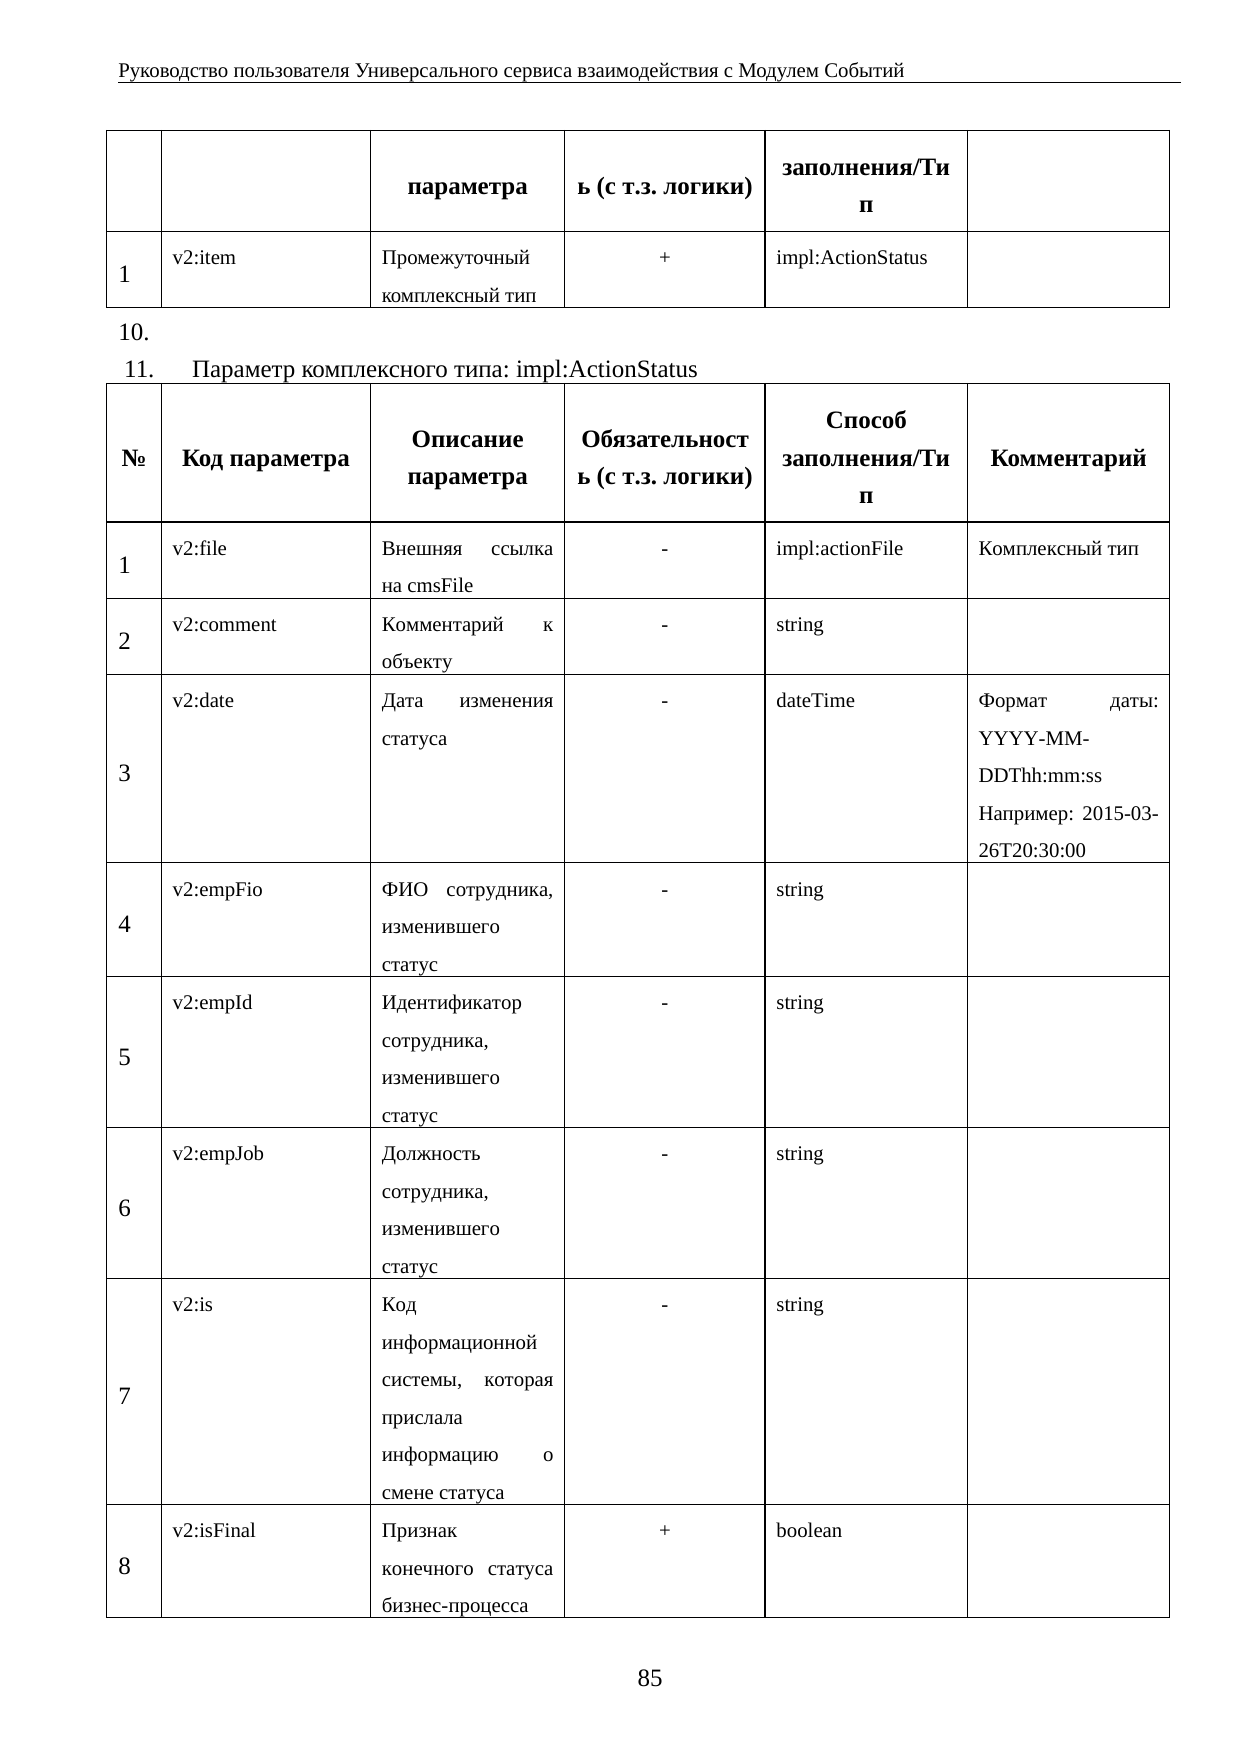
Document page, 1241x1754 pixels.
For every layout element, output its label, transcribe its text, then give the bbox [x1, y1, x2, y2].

table_cell - [565, 863, 764, 976]
table_cell 2 [107, 599, 161, 673]
table_cell 1 [107, 523, 161, 597]
table_header Способ заполнения/Тип [766, 384, 967, 521]
table_header Описание параметра [371, 384, 564, 521]
table_cell - [565, 1128, 764, 1278]
table_cell 6 [107, 1128, 161, 1278]
table_header [162, 131, 370, 231]
table_cell 7 [107, 1279, 161, 1504]
table_header заполнения/Тип [766, 131, 967, 231]
table_cell 1 [107, 232, 161, 307]
table_cell [968, 232, 1169, 307]
table_cell 4 [107, 863, 161, 976]
table_cell v2:file [162, 523, 370, 597]
table_cell string [766, 977, 967, 1127]
table_cell v2:empFio [162, 863, 370, 976]
table_cell v2:is [162, 1279, 370, 1504]
table_cell string [766, 599, 967, 673]
table_cell - [565, 599, 764, 673]
table_cell ФИО сотрудника, изменившего статус [371, 863, 564, 976]
table_cell string [766, 1128, 967, 1278]
table_header № [107, 384, 161, 521]
table_cell string [766, 1279, 967, 1504]
table_cell v2:item [162, 232, 370, 307]
table_cell Комментарий к объекту [371, 599, 564, 673]
table_cell v2:empJob [162, 1128, 370, 1278]
table_cell - [565, 1279, 764, 1504]
table_cell [968, 599, 1169, 673]
table_cell v2:isFinal [162, 1505, 370, 1617]
table_cell v2:comment [162, 599, 370, 673]
table_cell Внешняя ссылка на cmsFile [371, 523, 564, 597]
table_cell [968, 1279, 1169, 1504]
table_cell string [766, 863, 967, 976]
table_cell 5 [107, 977, 161, 1127]
table_cell v2:date [162, 675, 370, 862]
table_header параметра [371, 131, 564, 231]
table_cell - [565, 675, 764, 862]
table_header [968, 131, 1169, 231]
table_cell boolean [766, 1505, 967, 1617]
table_header Комментарий [968, 384, 1169, 521]
table_cell Признак конечного статуса бизнес-процесса [371, 1505, 564, 1617]
table_cell 8 [107, 1505, 161, 1617]
table_header [107, 131, 161, 231]
table_cell [968, 863, 1169, 976]
list Параметр комплексного типа: impl:ActionStatus [124, 345, 1181, 383]
table_cell v2:empId [162, 977, 370, 1127]
table_cell [968, 1505, 1169, 1617]
table_cell + [565, 232, 764, 307]
table_cell Формат даты: YYYY-MM-DDThh:mm:ss Например: 2015-03-26T20:30:00 [968, 675, 1169, 862]
table_header ь (с т.з. логики) [565, 131, 764, 231]
table_cell [968, 977, 1169, 1127]
table_header Обязательность (с т.з. логики) [565, 384, 764, 521]
table_cell Код информационной системы, которая прислала информацию о смене статуса [371, 1279, 564, 1504]
table_cell Комплексный тип [968, 523, 1169, 597]
table_header Код параметра [162, 384, 370, 521]
table_cell Идентификатор сотрудника, изменившего статус [371, 977, 564, 1127]
table_cell Должность сотрудника, изменившего статус [371, 1128, 564, 1278]
table_cell - [565, 523, 764, 597]
table_cell 3 [107, 675, 161, 862]
table_cell + [565, 1505, 764, 1617]
table_cell impl:ActionStatus [766, 232, 967, 307]
table_cell Промежуточный комплексный тип [371, 232, 564, 307]
table_cell - [565, 977, 764, 1127]
table_cell dateTime [766, 675, 967, 862]
table_cell impl:actionFile [766, 523, 967, 597]
table_cell [968, 1128, 1169, 1278]
table_cell Дата изменения статуса [371, 675, 564, 862]
